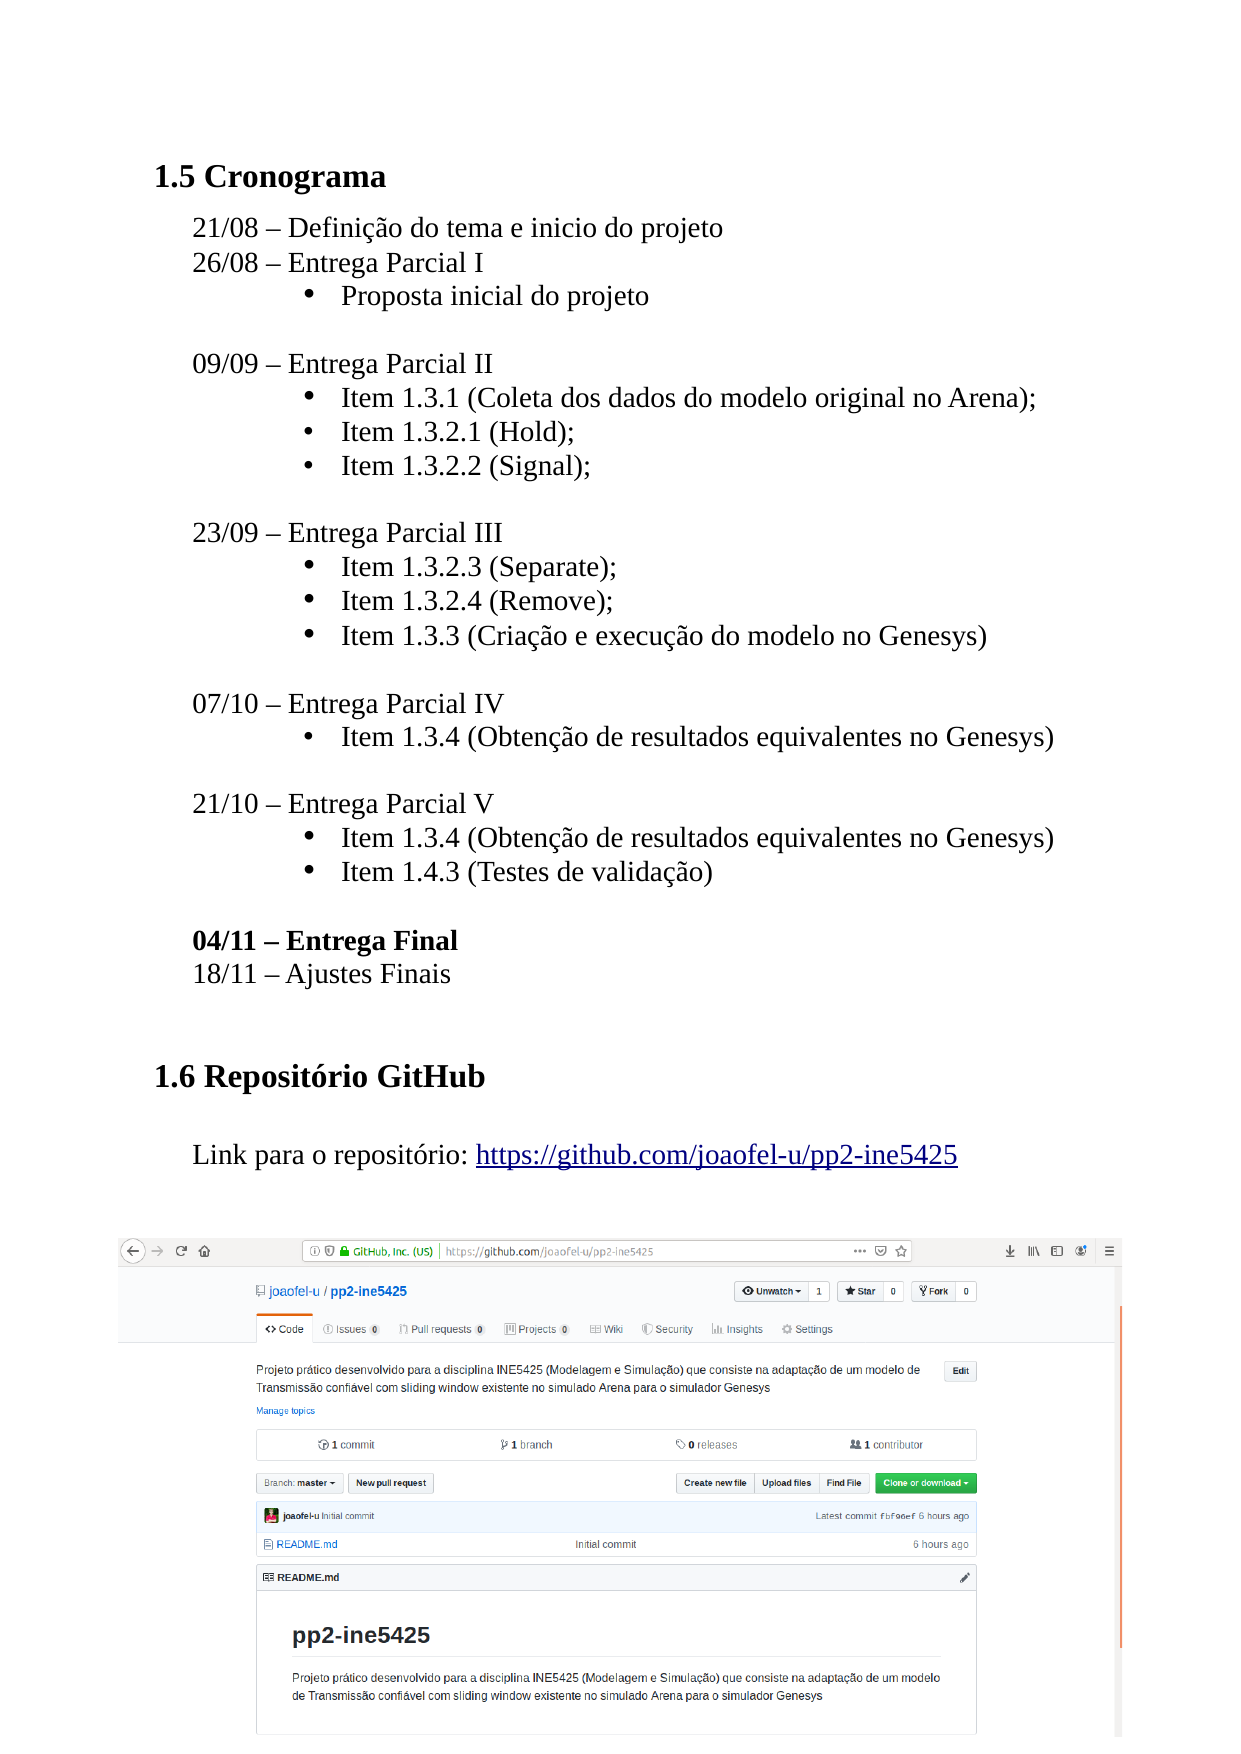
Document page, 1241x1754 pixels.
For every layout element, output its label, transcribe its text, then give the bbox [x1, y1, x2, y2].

text 21/08 – Definição do tema e inicio do projeto [118, 207, 1122, 245]
list Item 1.3.3 (Criação e execução do modelo no Genesys) [303, 618, 1122, 652]
text Link para o repositório: https://github.com/joaofel-u/pp2-ine5425 [118, 1133, 1122, 1172]
text 18/11 – Ajustes Finais [118, 956, 1122, 990]
text 07/10 – Entrega Parcial IV [118, 686, 1122, 719]
text 26/08 – Entrega Parcial I [118, 245, 1122, 278]
text 23/09 – Entrega Parcial III [118, 515, 1122, 549]
list Item 1.3.2.3 (Separate); [303, 549, 1122, 583]
text 1.5 Cronograma [153, 156, 1122, 195]
picture [118, 1238, 1123, 1737]
list Item 1.3.2.4 (Remove); [303, 583, 1122, 618]
text 21/10 – Entrega Parcial V [118, 787, 1122, 820]
list Item 1.3.4 (Obtenção de resultados equivalentes no Genesys) [303, 719, 1122, 753]
text 1.6 Repositório GitHub [153, 1057, 1122, 1095]
list Item 1.3.2.2 (Signal); [303, 448, 1122, 482]
list Item 1.3.2.1 (Hold); [303, 414, 1122, 448]
list Item 1.4.3 (Testes de validação) [303, 854, 1122, 889]
list Item 1.3.1 (Coleta dos dados do modelo original no Arena); [303, 380, 1122, 414]
list Proposta inicial do projeto [303, 278, 1122, 313]
list Item 1.3.4 (Obtenção de resultados equivalentes no Genesys) [303, 820, 1122, 854]
text 09/09 – Entrega Parcial II [118, 346, 1122, 380]
text 04/11 – Entrega Final [118, 923, 1122, 956]
